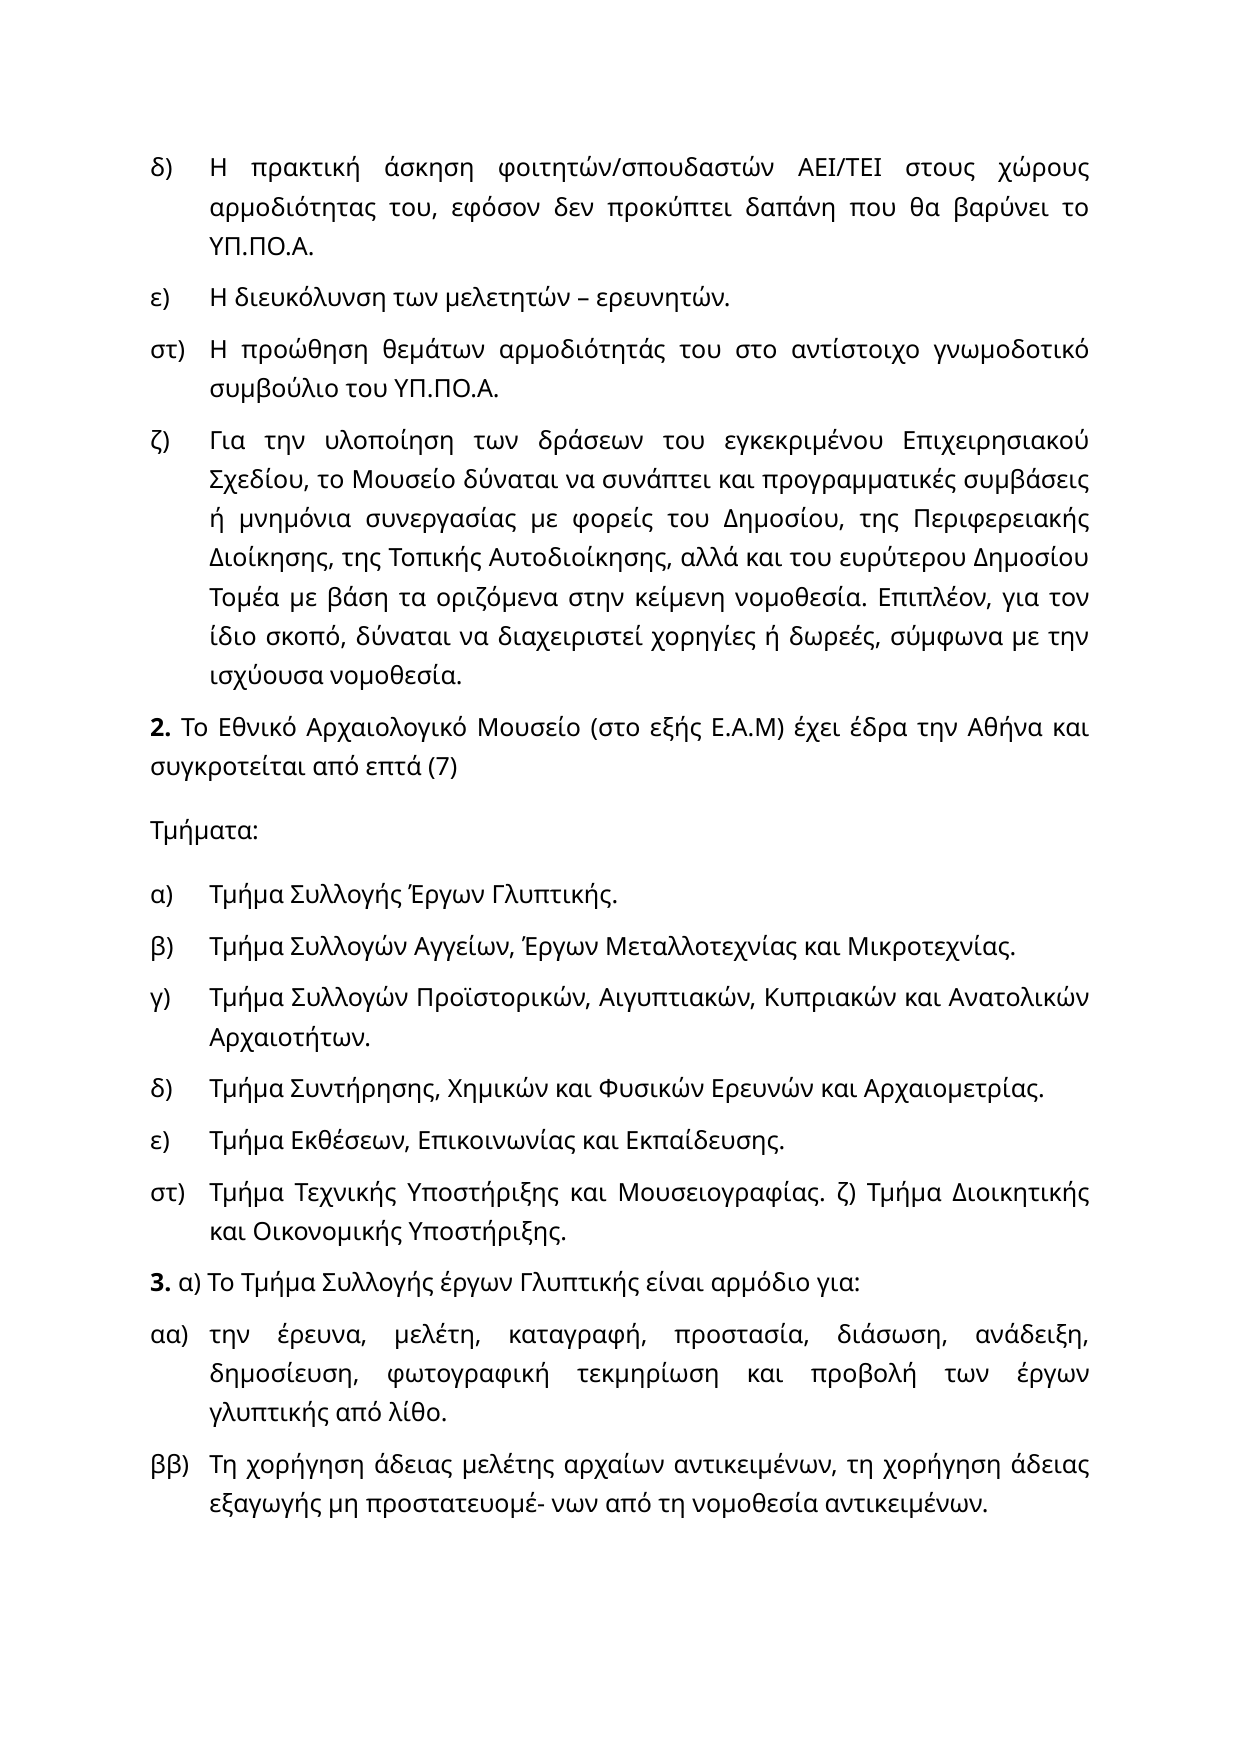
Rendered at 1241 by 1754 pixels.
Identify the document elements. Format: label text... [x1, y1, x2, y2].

list δ) Τμήμα Συντήρησης, Χημικών και Φυσικών Ερευνών και Αρχαιομετρίας. [150, 1071, 1090, 1105]
list ββ) Τη χορήγηση άδειας μελέτης αρχαίων αντικειμένων, τη χορήγηση άδειας εξαγωγής μη προστατευομέ- νων από τη νομοθεσία αντικειμένων. [150, 1447, 1090, 1520]
list α) Τμήμα Συλλογής Έργων Γλυπτικής. [150, 877, 1090, 911]
list στ) Η προώθηση θεμάτων αρμοδιότητάς του στο αντίστοιχο γνωμοδοτικό συμβούλιο του ΥΠ.ΠΟ.Α. [150, 332, 1090, 405]
text Τμήματα: [150, 812, 1090, 847]
list δ) Η πρακτική άσκηση φοιτητών/σπουδαστών ΑΕΙ/ΤΕΙ στους χώρους αρμοδιότητας του, εφόσον δεν προκύπτει δαπάνη που θα βαρύνει το ΥΠ.ΠΟ.Α. [150, 150, 1090, 262]
list γ) Τμήμα Συλλογών Προϊστορικών, Αιγυπτιακών, Κυπριακών και Ανατολικών Αρχαιοτήτων. [150, 980, 1090, 1053]
list ε) Η διευκόλυνση των μελετητών – ερευνητών. [150, 280, 1090, 314]
list β) Τμήμα Συλλογών Αγγείων, Έργων Μεταλλοτεχνίας και Μικροτεχνίας. [150, 928, 1090, 962]
list αα) την έρευνα, μελέτη, καταγραφή, προστασία, διάσωση, ανάδειξη, δημοσίευση, φωτογραφική τεκμηρίωση και προβολή των έργων γλυπτικής από λίθο. [150, 1317, 1090, 1429]
text 3. α) Το Τμήμα Συλλογής έργων Γλυπτικής είναι αρμόδιο για: [150, 1265, 1090, 1299]
text 2. Το Εθνικό Αρχαιολογικό Μουσείο (στο εξής Ε.Α.Μ) έχει έδρα την Αθήνα και συγκροτείται από επτά (7) [150, 709, 1090, 782]
list στ) Τμήμα Τεχνικής Υποστήριξης και Μουσειογραφίας. ζ) Τμήμα Διοικητικής και Οικονομικής Υποστήριξης. [150, 1174, 1090, 1247]
list ζ) Για την υλοποίηση των δράσεων του εγκεκριμένου Επιχειρησιακού Σχεδίου, το Μουσείο δύναται να συνάπτει και προγραμματικές συμβάσεις ή μνημόνια συνεργασίας με φορείς του Δημοσίου, της Περιφερειακής Διοίκησης, της Τοπικής Αυτοδιοίκησης, αλλά και του ευρύτερου Δημοσίου Τομέα με βάση τα οριζόμενα στην κείμενη νομοθεσία. Επιπλέον, για τον ίδιο σκοπό, δύναται να διαχειριστεί χορηγίες ή δωρεές, σύμφωνα με την ισχύουσα νομοθεσία. [150, 422, 1090, 692]
list ε) Τμήμα Εκθέσεων, Επικοινωνίας και Εκπαίδευσης. [150, 1122, 1090, 1157]
